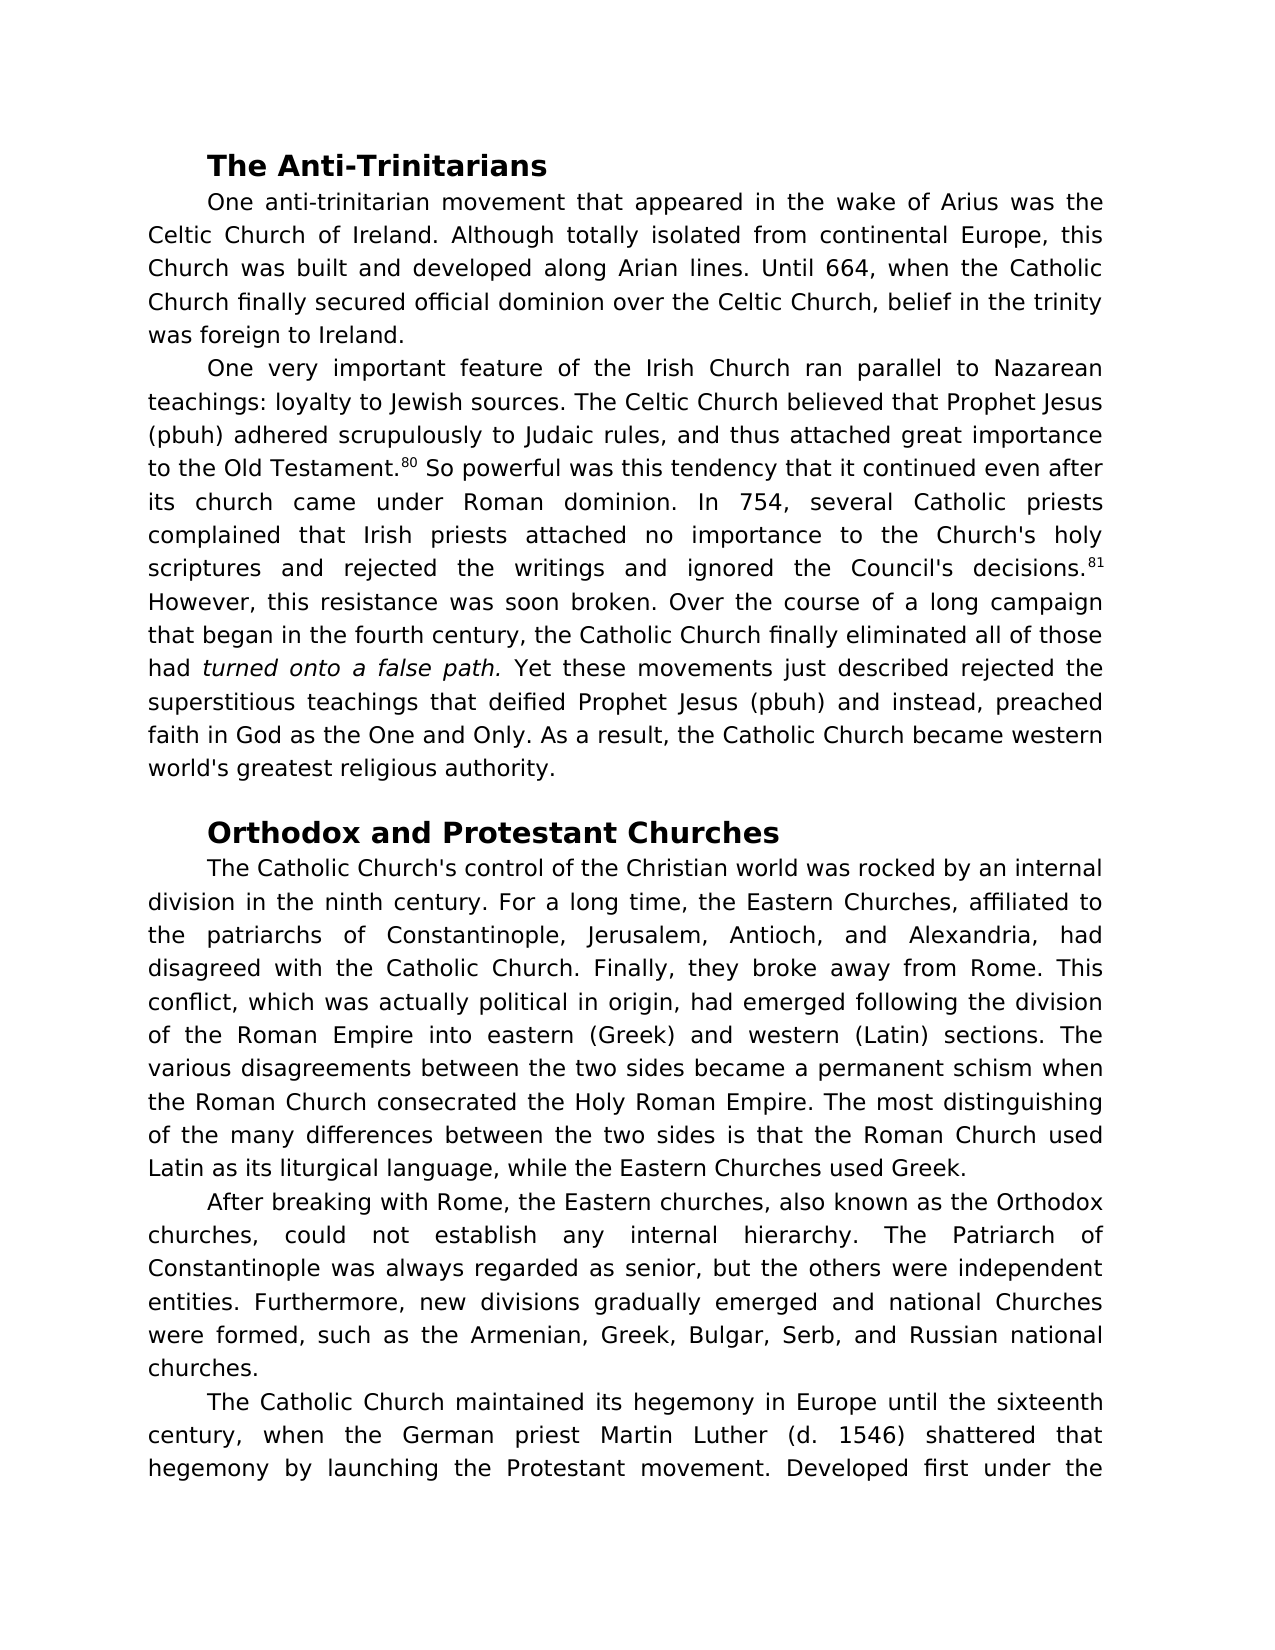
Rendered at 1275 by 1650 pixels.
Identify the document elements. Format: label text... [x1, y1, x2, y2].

text One very important feature of the Irish Church ran parallel to Nazarean teachings: loyalty to Jewish sources. The Celtic Church believed that Prophet Jesus (pbuh) adhered scrupulously to Judaic rules, and thus attached great importance to the Old Testament.80 So powerful was this tendency that it continued even after its church came under Roman dominion. In 754, several Catholic priests complained that Irish priests attached no importance to the Church's holy scriptures and rejected the writings and ignored the Council's decisions.81 However, this resistance was soon broken. Over the course of a long campaign that began in the fourth century, the Catholic Church finally eliminated all of those had turned onto a false path. Yet these movements just described rejected the superstitious teachings that deified Prophet Jesus (pbuh) and instead, preached faith in God as the One and Only. As a result, the Catholic Church became western world's greatest religious authority. [148, 350, 1104, 783]
text Orthodox and Protestant Churches [148, 817, 1104, 850]
text The Catholic Church's control of the Christian world was rocked by an internal division in the ninth century. For a long time, the Eastern Churches, affiliated to the patriarchs of Constantinople, Jerusalem, Antioch, and Alexandria, had disagreed with the Catholic Church. Finally, they broke away from Rome. This conflict, which was actually political in origin, had emerged following the division of the Roman Empire into eastern (Greek) and western (Latin) sections. The various disagreements between the two sides became a permanent schism when the Roman Church consecrated the Holy Roman Empire. The most distinguishing of the many differences between the two sides is that the Roman Church used Latin as its liturgical language, while the Eastern Churches used Greek. [148, 850, 1104, 1183]
text The Anti-Trinitarians [148, 150, 1104, 183]
text After breaking with Rome, the Eastern churches, also known as the Orthodox churches, could not establish any internal hierarchy. The Patriarch of Constantinople was always regarded as senior, but the others were independent entities. Furthermore, new divisions gradually emerged and national Churches were formed, such as the Armenian, Greek, Bulgar, Serb, and Russian national churches. [148, 1183, 1104, 1383]
text One anti-trinitarian movement that appeared in the wake of Arius was the Celtic Church of Ireland. Although totally isolated from continental Europe, this Church was built and developed along Arian lines. Until 664, when the Catholic Church finally secured official dominion over the Celtic Church, belief in the trinity was foreign to Ireland. [148, 183, 1104, 350]
text The Catholic Church maintained its hegemony in Europe until the sixteenth century, when the German priest Martin Luther (d. 1546) shattered that hegemony by launching the Protestant movement. Developed first under the [148, 1383, 1104, 1483]
